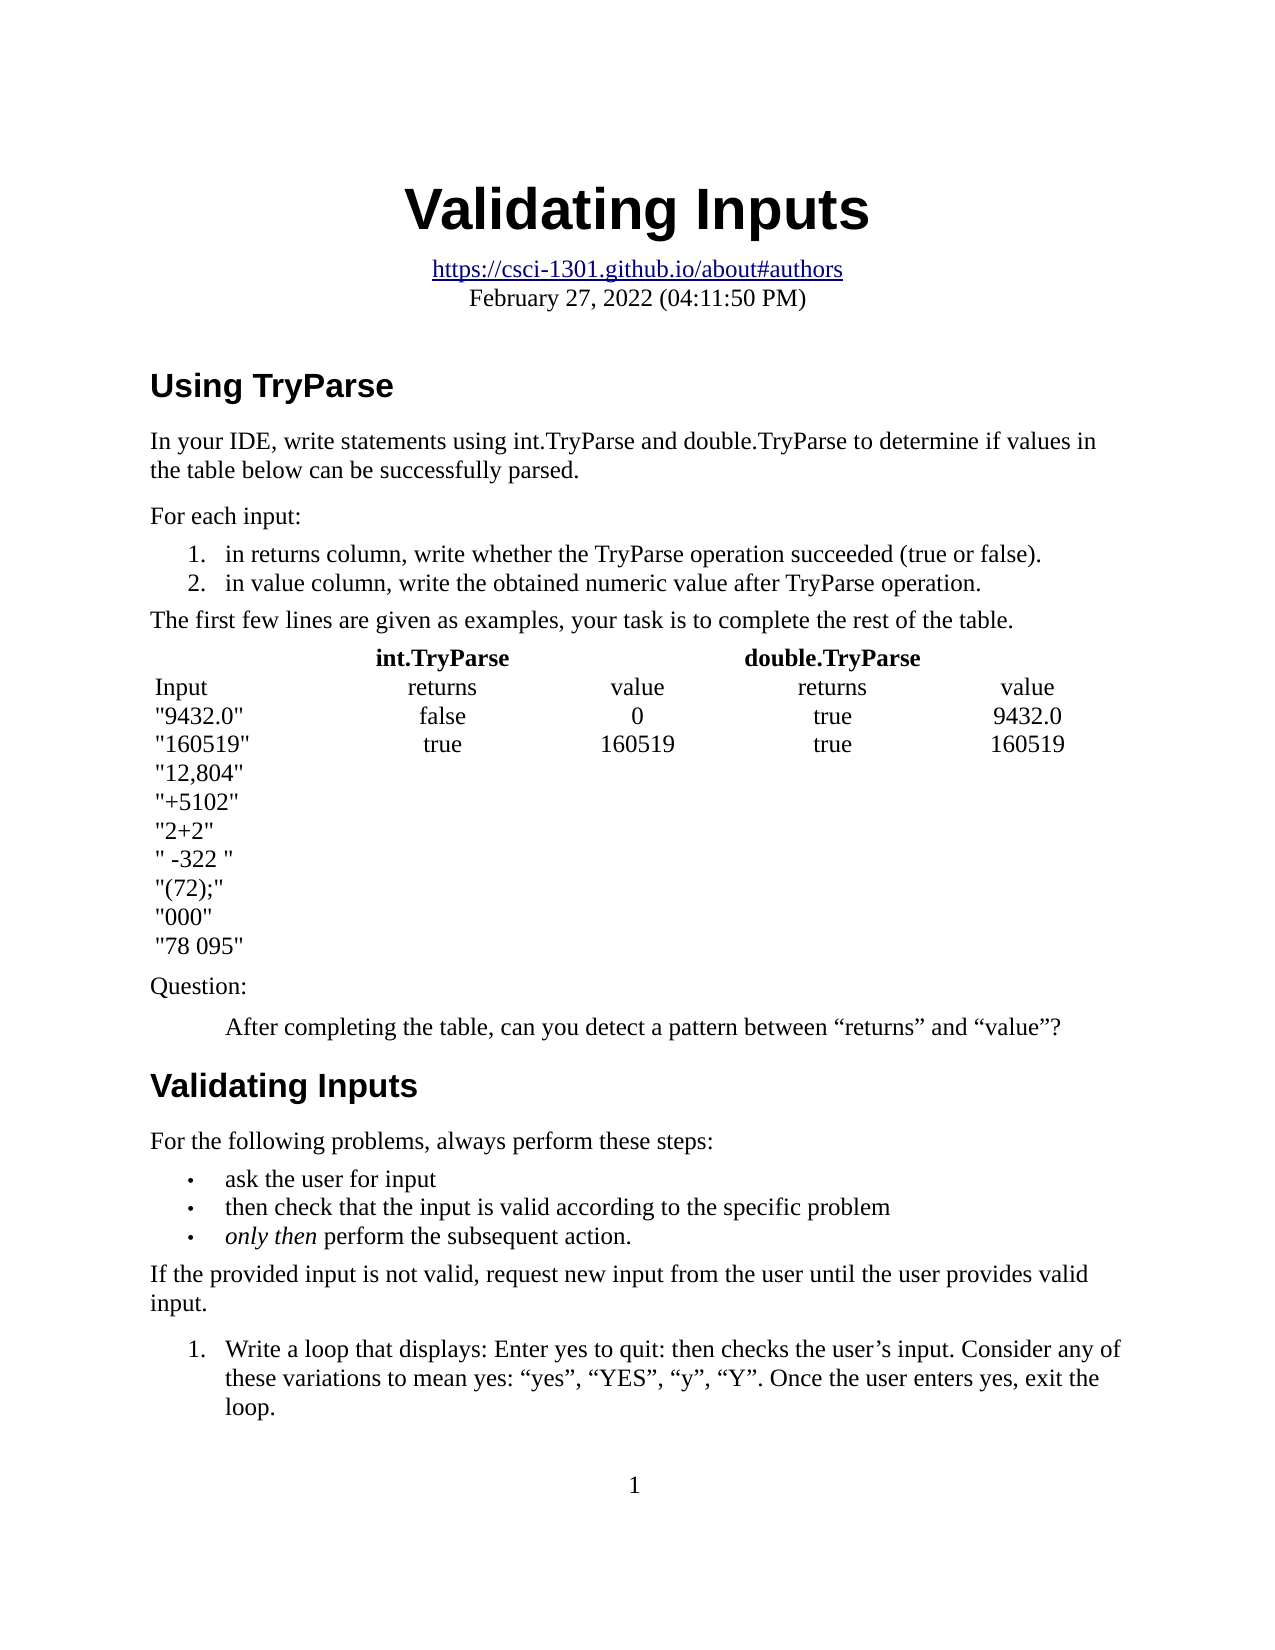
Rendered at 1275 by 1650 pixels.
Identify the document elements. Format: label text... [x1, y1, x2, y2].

table_cell " -322 " [150, 845, 345, 873]
table_cell "9432.0" [150, 701, 345, 729]
table_cell [930, 758, 1125, 787]
table_cell [735, 787, 930, 816]
text If the provided input is not valid, request new input from the user until the user provides valid input. [150, 1259, 1125, 1316]
table_cell [345, 758, 540, 787]
table_cell 0 [540, 701, 735, 729]
table_cell "2+2" [150, 816, 345, 844]
list Write a loop that displays: Enter yes to quit: then checks the user’s input. Consider any of these variations to mean yes: “yes”, “YES”, “y”, “Y”. Once the user enters yes, exit the loop. [187, 1334, 1125, 1421]
table_cell "78 095" [150, 931, 345, 959]
list ask the user for input [187, 1164, 1125, 1192]
table_header int.TryParse [345, 643, 540, 672]
table_cell [540, 787, 735, 816]
table_cell [735, 931, 930, 959]
table_cell [345, 873, 540, 902]
table_cell [345, 816, 540, 844]
table_cell Input [150, 672, 345, 701]
table_cell false [345, 701, 540, 729]
text In your IDE, write statements using int.TryParse and double.TryParse to determine if values in the table below can be successfully parsed. [150, 426, 1125, 483]
table_cell [735, 902, 930, 931]
text https://csci-1301.github.io/about#authors [150, 254, 1125, 283]
list in value column, write the obtained numeric value after TryParse operation. [187, 568, 1125, 597]
table_cell [345, 787, 540, 816]
table_cell [345, 845, 540, 873]
table_cell returns [735, 672, 930, 701]
table_cell value [930, 672, 1125, 701]
table_cell [540, 931, 735, 959]
table_header double.TryParse [735, 643, 930, 672]
table_cell 9432.0 [930, 701, 1125, 729]
text For each input: [150, 501, 1125, 530]
table_cell true [735, 701, 930, 729]
table_cell [540, 816, 735, 844]
table_cell "12,804" [150, 758, 345, 787]
title Validating Inputs [150, 175, 1125, 242]
table_cell [930, 931, 1125, 959]
table_cell "(72);" [150, 873, 345, 902]
table_cell true [345, 730, 540, 758]
table_cell [540, 873, 735, 902]
list then check that the input is valid according to the specific problem [187, 1192, 1125, 1221]
table_cell 160519 [540, 730, 735, 758]
table_cell [735, 758, 930, 787]
table_cell [735, 845, 930, 873]
table_header [930, 643, 1125, 672]
subtitle Using TryParse [150, 366, 1125, 404]
table_cell [540, 902, 735, 931]
table_header [150, 643, 345, 672]
table_cell "000" [150, 902, 345, 931]
table_cell [930, 902, 1125, 931]
text For the following problems, always perform these steps: [150, 1126, 1125, 1155]
text The first few lines are given as examples, your task is to complete the rest of the table. [150, 606, 1125, 634]
table_cell 160519 [930, 730, 1125, 758]
text February 27, 2022 (04:11:50 PM) [150, 283, 1125, 312]
table_cell [345, 931, 540, 959]
table_cell "160519" [150, 730, 345, 758]
table_cell [930, 845, 1125, 873]
list only then perform the subsequent action. [187, 1221, 1125, 1250]
table_cell returns [345, 672, 540, 701]
table_cell value [540, 672, 735, 701]
text After completing the table, can you detect a pattern between “returns” and “value”? [225, 1012, 1125, 1041]
table_cell [540, 845, 735, 873]
subtitle Validating Inputs [150, 1066, 1125, 1104]
table_cell [930, 787, 1125, 816]
table_cell true [735, 730, 930, 758]
list in returns column, write whether the TryParse operation succeeded (true or false). [187, 539, 1125, 568]
table_cell [345, 902, 540, 931]
table_cell [540, 758, 735, 787]
table_cell [735, 873, 930, 902]
table_cell [930, 816, 1125, 844]
text Question: [150, 971, 1125, 1000]
table_cell "+5102" [150, 787, 345, 816]
table_header [540, 643, 735, 672]
table_cell [930, 873, 1125, 902]
table_cell [735, 816, 930, 844]
